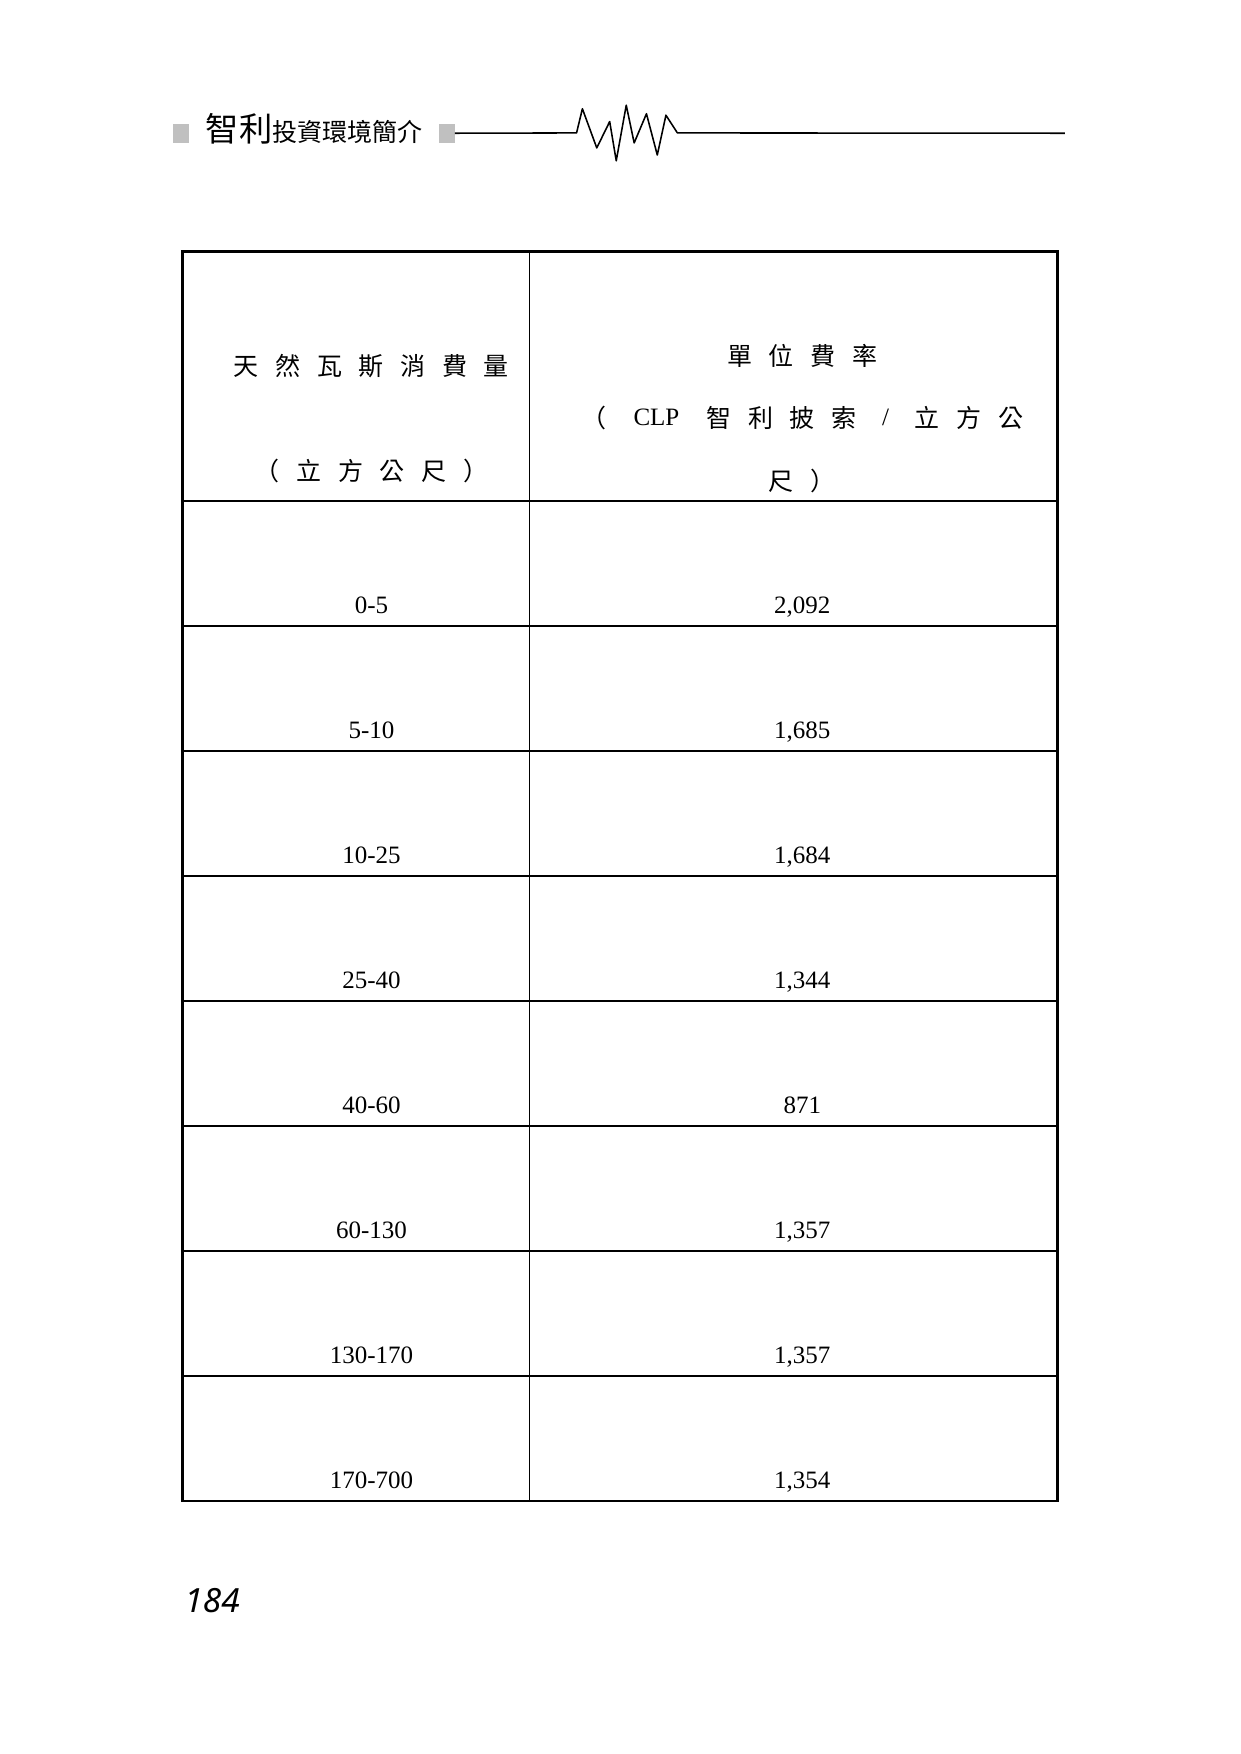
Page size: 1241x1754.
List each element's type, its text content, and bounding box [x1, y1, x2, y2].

table_cell 60-130 [184, 1127, 529, 1250]
table_cell 1,344 [530, 877, 1056, 1000]
table_cell 40-60 [184, 1002, 529, 1125]
table_cell 0-5 [184, 502, 529, 625]
table_cell 2,092 [530, 502, 1056, 625]
table_cell 25-40 [184, 877, 529, 1000]
table_cell 130-170 [184, 1252, 529, 1375]
table_cell 5-10 [184, 627, 529, 750]
table_cell 1,685 [530, 627, 1056, 750]
table_cell 1,684 [530, 752, 1056, 875]
table_header 單位費率 （CLP智利披索/立方公尺） [530, 253, 1056, 500]
table_cell 1,354 [530, 1377, 1056, 1500]
table_cell 1,357 [530, 1127, 1056, 1250]
table_cell 871 [530, 1002, 1056, 1125]
table_cell 10-25 [184, 752, 529, 875]
table_cell 170-700 [184, 1377, 529, 1500]
table_cell 1,357 [530, 1252, 1056, 1375]
table_header 天然瓦斯消費量 （立方公尺） [184, 253, 529, 500]
